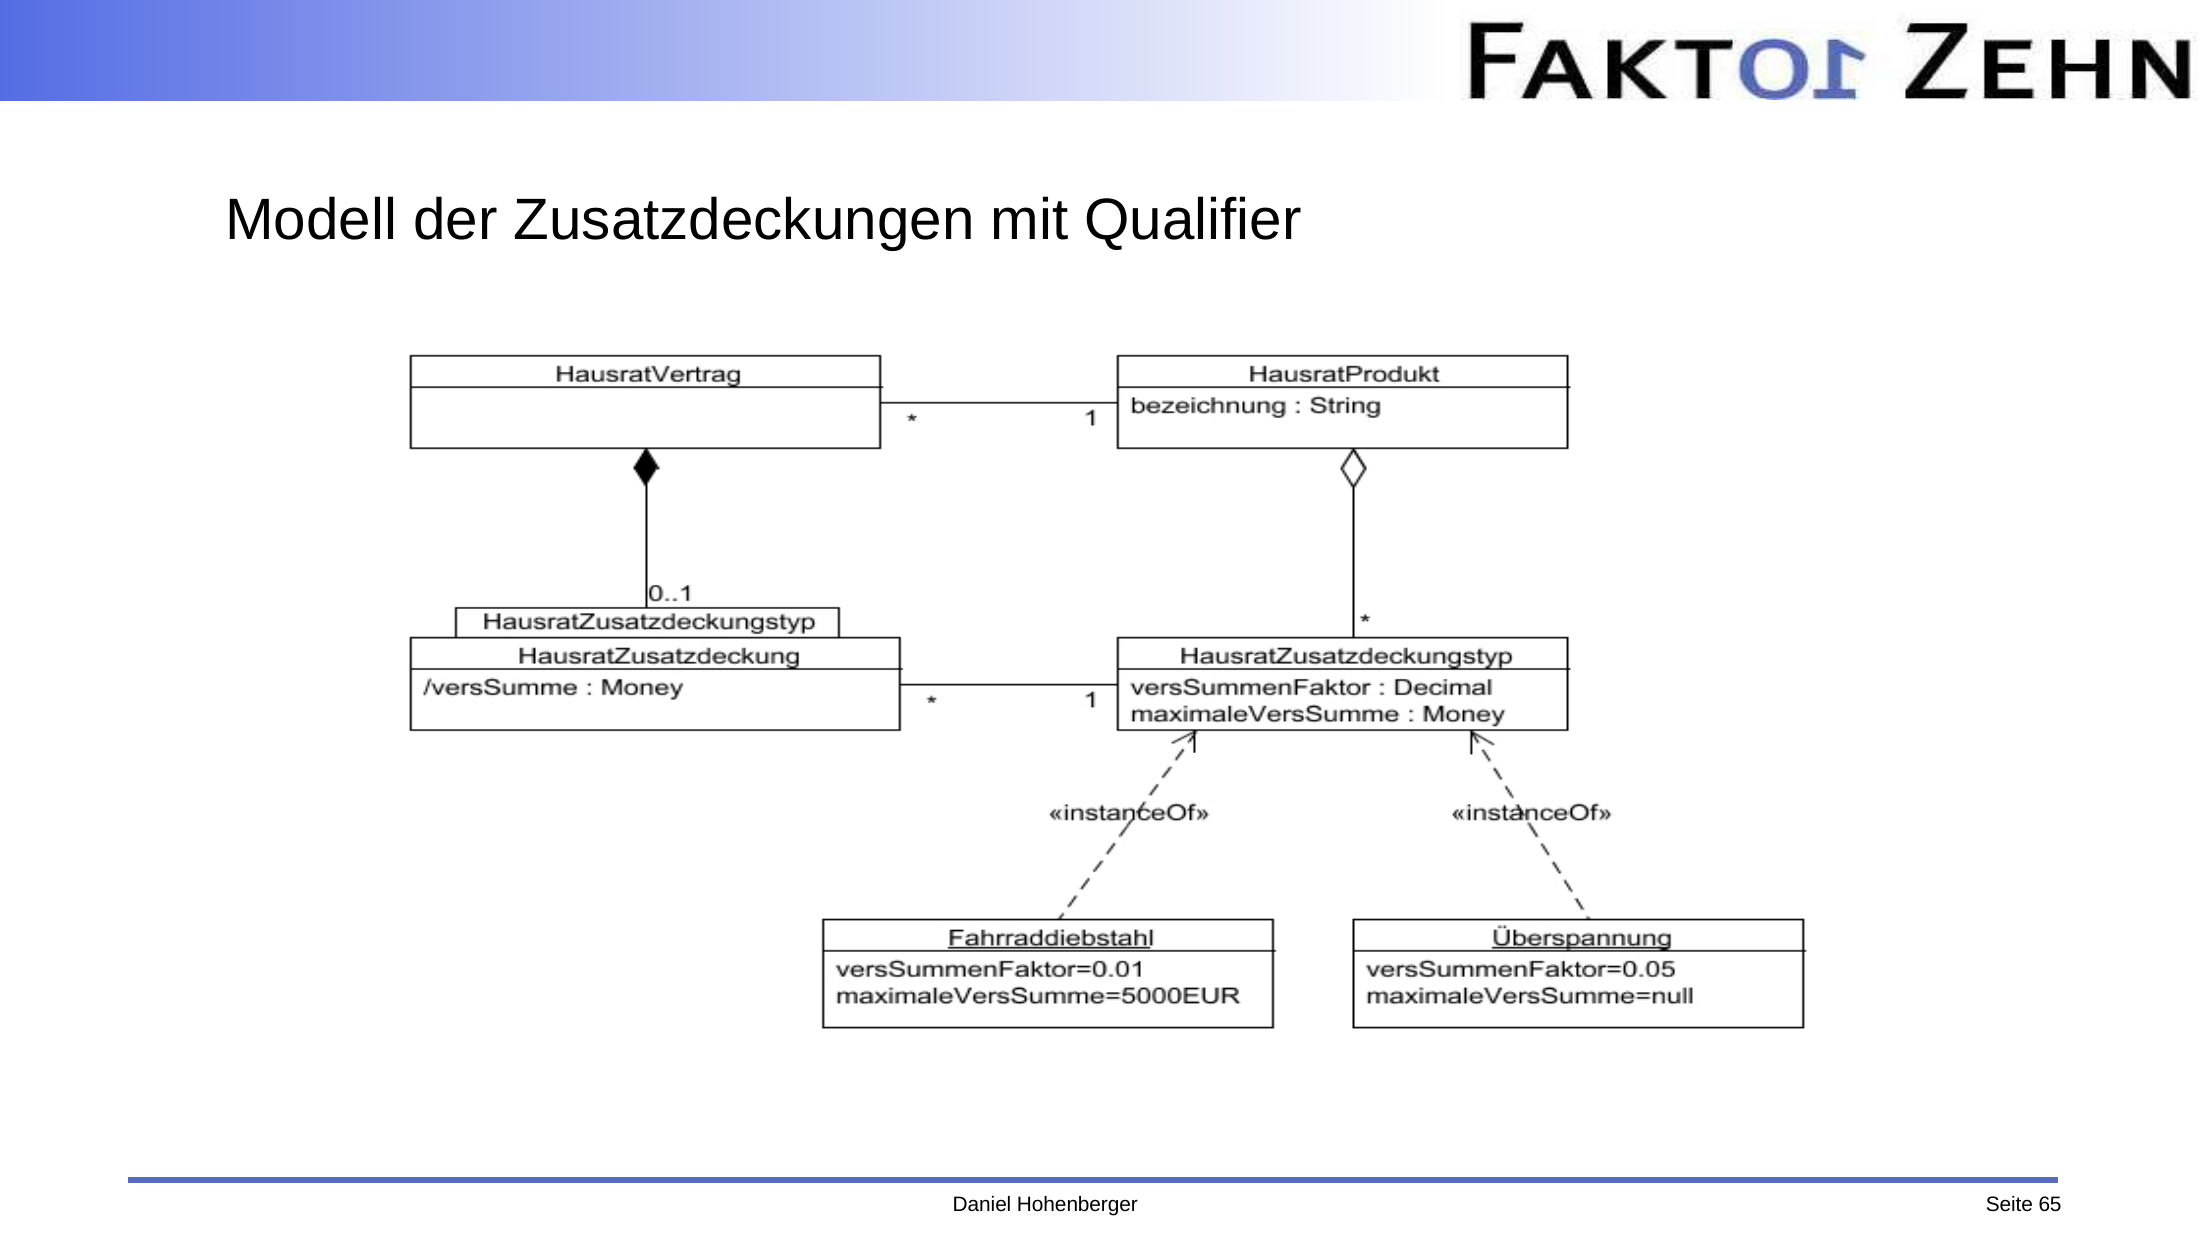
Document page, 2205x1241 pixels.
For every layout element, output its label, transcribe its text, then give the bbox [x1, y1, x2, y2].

picture [1460, 7, 2202, 100]
picture [371, 324, 1844, 1060]
title Modell der Zusatzdeckungen mit Qualifier [225, 142, 1981, 296]
